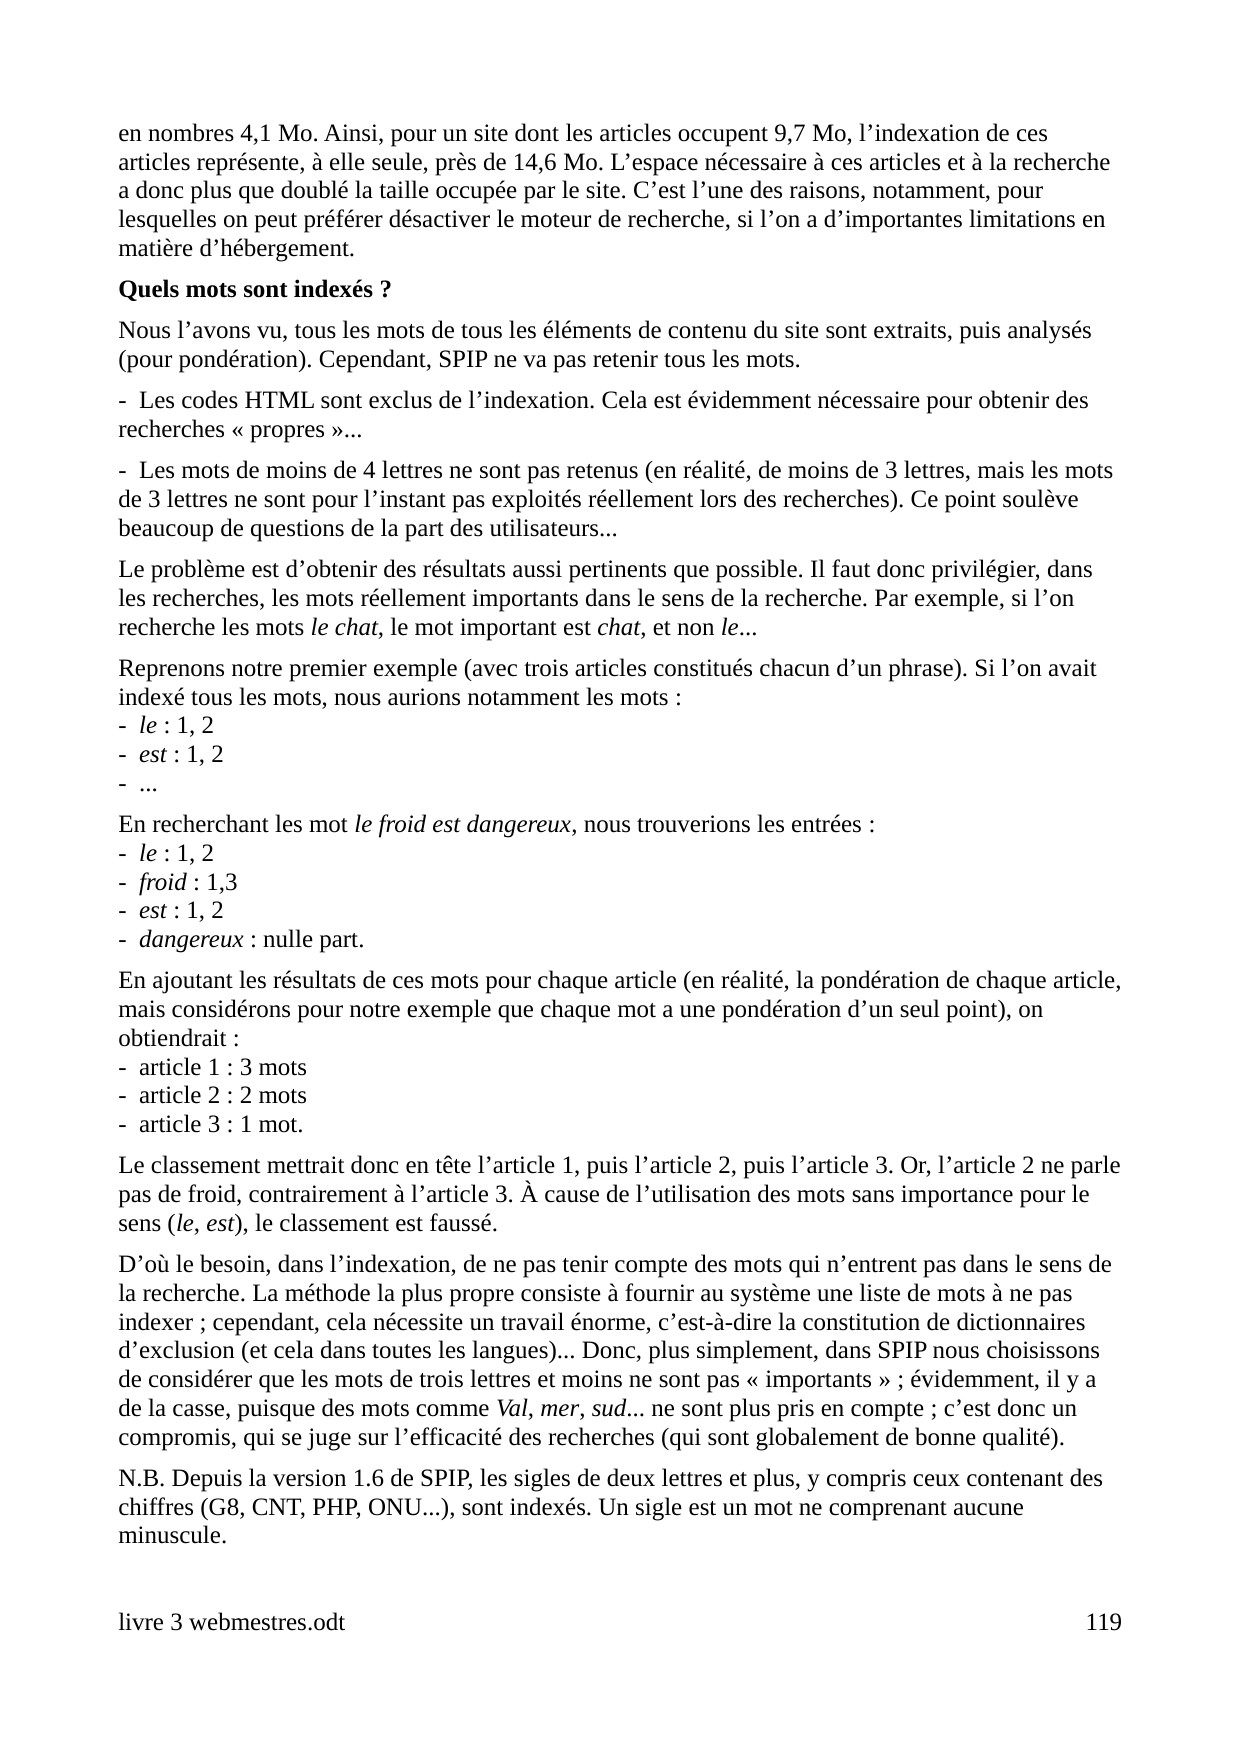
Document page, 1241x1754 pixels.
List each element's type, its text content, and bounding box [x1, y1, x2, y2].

text Nous l’avons vu, tous les mots de tous les éléments de contenu du site sont extraits, puis analysés (pour pondération). Cependant, SPIP ne va pas retenir tous les mots. [118, 316, 1122, 373]
text en nombres 4,1 Mo. Ainsi, pour un site dont les articles occupent 9,7 Mo, l’indexation de ces articles représente, à elle seule, près de 14,6 Mo. L’espace nécessaire à ces articles et à la recherche a donc plus que doublé la taille occupée par le site. C’est l’une des raisons, notamment, pour lesquelles on peut préférer désactiver le moteur de recherche, si l’on a d’importantes limitations en matière d’hébergement. [118, 118, 1122, 262]
text Reprenons notre premier exemple (avec trois articles constitués chacun d’un phrase). Si l’on avait indexé tous les mots, nous aurions notamment les mots : - le : 1, 2 - est : 1, 2 - ... [118, 653, 1122, 797]
text - Les codes HTML sont exclus de l’indexation. Cela est évidemment nécessaire pour obtenir des recherches « propres »... [118, 386, 1122, 443]
text En ajoutant les résultats de ces mots pour chaque article (en réalité, la pondération de chaque article, mais considérons pour notre exemple que chaque mot a une pondération d’un seul point), on obtiendrait : - article 1 : 3 mots - article 2 : 2 mots - article 3 : 1 mot. [118, 966, 1122, 1138]
text Le problème est d’obtenir des résultats aussi pertinents que possible. Il faut donc privilégier, dans les recherches, les mots réellement importants dans le sens de la recherche. Par exemple, si l’on recherche les mots le chat, le mot important est chat, et non le... [118, 554, 1122, 641]
text N.B. Depuis la version 1.6 de SPIP, les sigles de deux lettres et plus, y compris ceux contenant des chiffres (G8, CNT, PHP, ONU...), sont indexés. Un sigle est un mot ne comprenant aucune minuscule. [118, 1463, 1122, 1549]
text Quels mots sont indexés ? [118, 274, 1122, 303]
text Le classement mettrait donc en tête l’article 1, puis l’article 2, puis l’article 3. Or, l’article 2 ne parle pas de froid, contrairement à l’article 3. À cause de l’utilisation des mots sans importance pour le sens (le, est), le classement est faussé. [118, 1151, 1122, 1237]
text En recherchant les mot le froid est dangereux, nous trouverions les entrées : - le : 1, 2 - froid : 1,3 - est : 1, 2 - dangereux : nulle part. [118, 809, 1122, 953]
text - Les mots de moins de 4 lettres ne sont pas retenus (en réalité, de moins de 3 lettres, mais les mots de 3 lettres ne sont pour l’instant pas exploités réellement lors des recherches). Ce point soulève beaucoup de questions de la part des utilisateurs... [118, 456, 1122, 542]
text D’où le besoin, dans l’indexation, de ne pas tenir compte des mots qui n’entrent pas dans le sens de la recherche. La méthode la plus propre consiste à fournir au système une liste de mots à ne pas indexer ; cependant, cela nécessite un travail énorme, c’est-à-dire la constitution de dictionnaires d’exclusion (et cela dans toutes les langues)... Donc, plus simplement, dans SPIP nous choisissons de considérer que les mots de trois lettres et moins ne sont pas « importants » ; évidemment, il y a de la casse, puisque des mots comme Val, mer, sud... ne sont plus pris en compte ; c’est donc un compromis, qui se juge sur l’efficacité des recherches (qui sont globalement de bonne qualité). [118, 1249, 1122, 1451]
